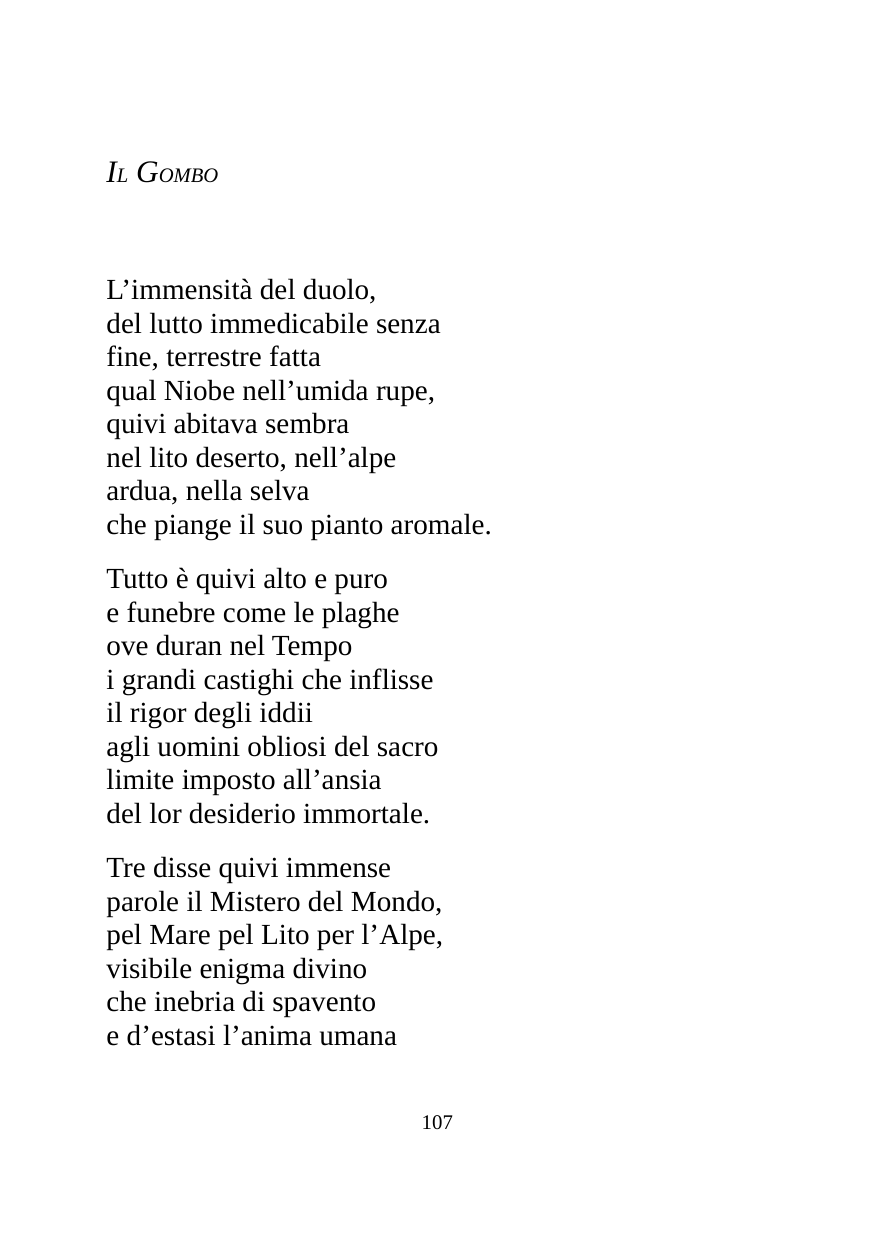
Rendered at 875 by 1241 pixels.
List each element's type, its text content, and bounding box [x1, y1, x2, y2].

text il rigor degli iddii [106, 695, 768, 729]
text limite imposto all’ansia [106, 762, 768, 796]
text che piange il suo pianto aromale. [106, 507, 768, 541]
text fine, terrestre fatta [106, 339, 768, 373]
text ove duran nel Tempo [106, 628, 768, 662]
text L’immensità del duolo, [106, 272, 768, 306]
text pel Mare pel Lito per l’Alpe, [106, 917, 768, 951]
subtitle Il Gombo [106, 153, 768, 189]
text Tutto è quivi alto e puro [106, 561, 768, 595]
text nel lito deserto, nell’alpe [106, 440, 768, 473]
text che inebria di spavento [106, 984, 768, 1018]
text e funebre come le plaghe [106, 595, 768, 628]
text e d’estasi l’anima umana [106, 1018, 768, 1051]
text i grandi castighi che inflisse [106, 662, 768, 695]
text parole il Mistero del Mondo, [106, 884, 768, 917]
text del lutto immedicabile senza [106, 306, 768, 339]
text qual Niobe nell’umida rupe, [106, 373, 768, 406]
text quivi abitava sembra [106, 406, 768, 440]
text Tre disse quivi immense [106, 850, 768, 884]
text agli uomini obliosi del sacro [106, 729, 768, 762]
text visibile enigma divino [106, 951, 768, 984]
text ardua, nella selva [106, 473, 768, 507]
text del lor desiderio immortale. [106, 796, 768, 829]
